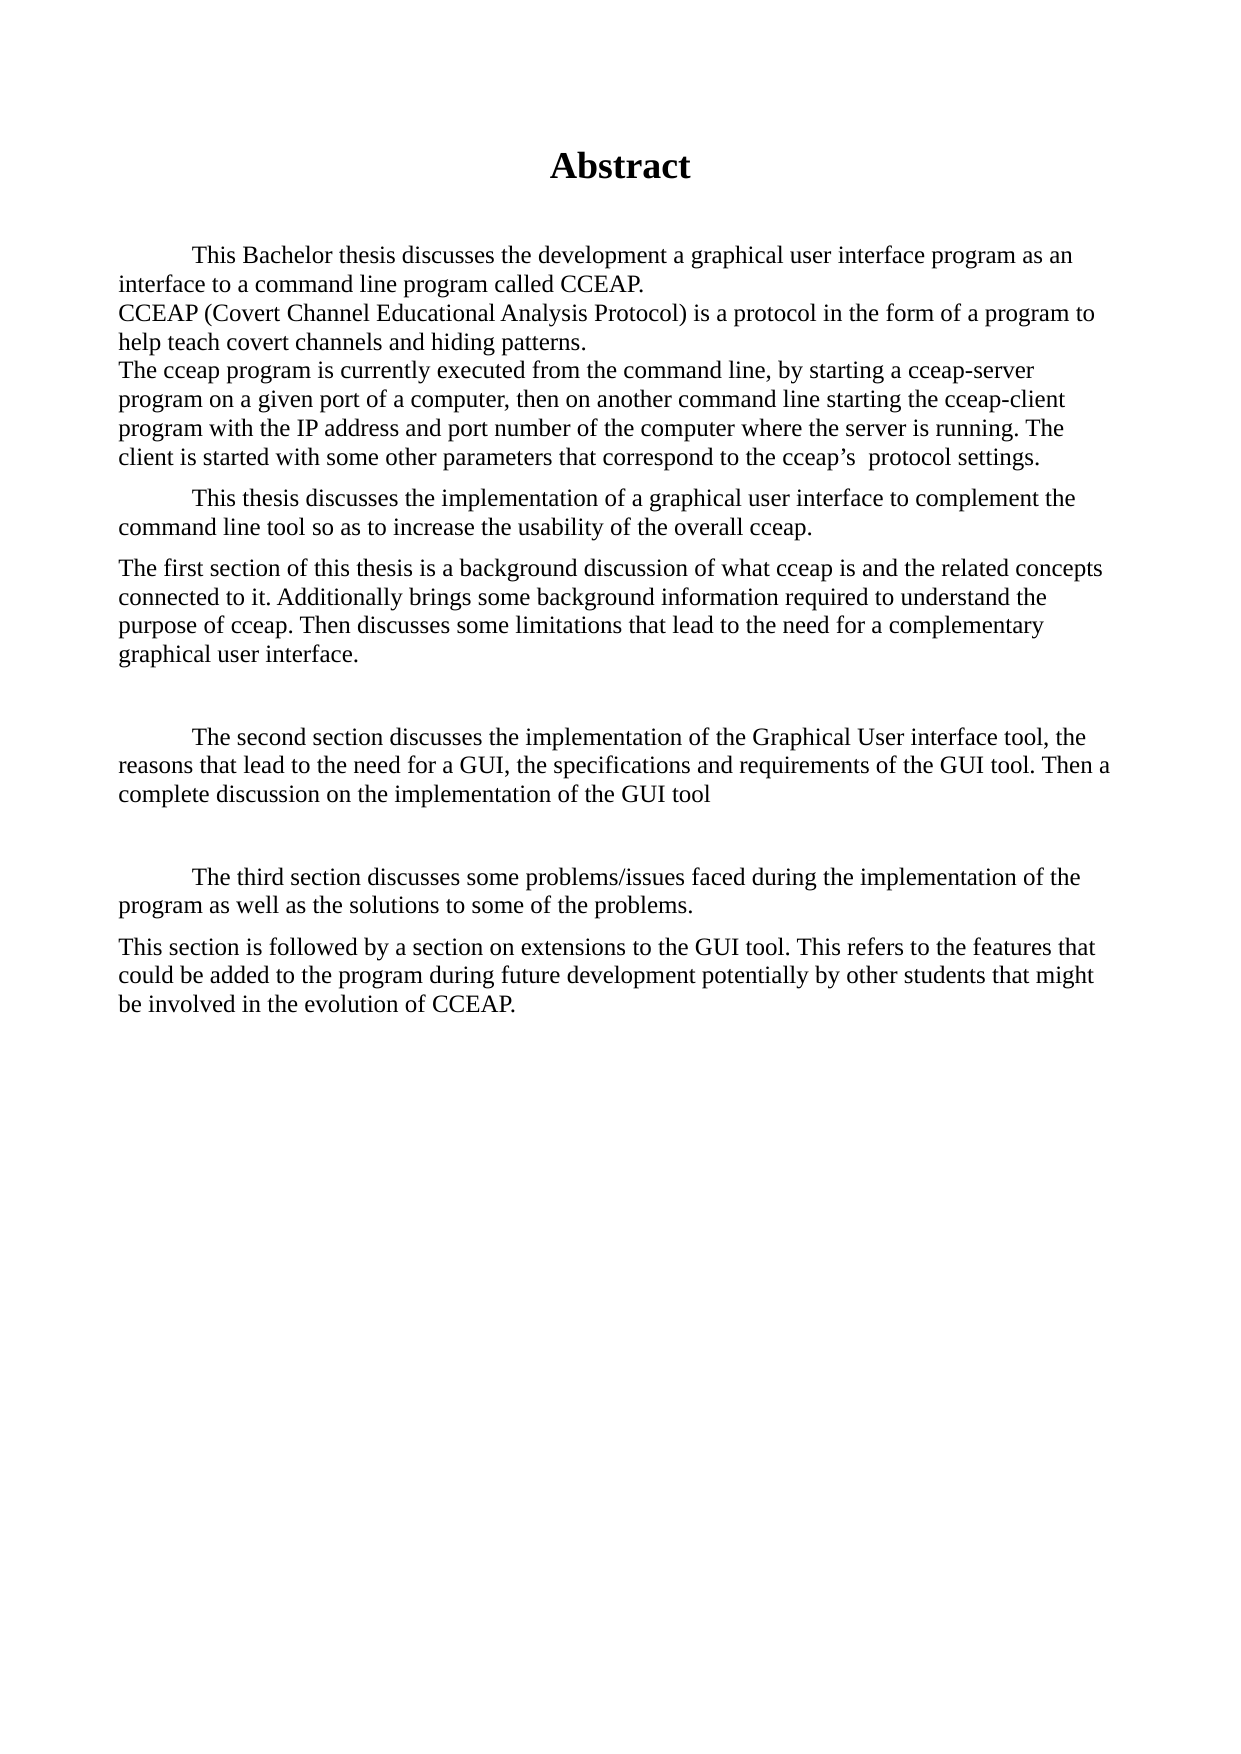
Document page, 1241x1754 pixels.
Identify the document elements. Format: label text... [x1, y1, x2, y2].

text This section is followed by a section on extensions to the GUI tool. This refers to the features that could be added to the program during future development potentially by other students that might be involved in the evolution of CCEAP. [118, 932, 1122, 1018]
text The third section discusses some problems/issues faced during the implementation of the program as well as the solutions to some of the problems. [118, 862, 1122, 919]
subtitle Abstract [118, 143, 1122, 187]
text This thesis discusses the implementation of a graphical user interface to complement the command line tool so as to increase the usability of the overall cceap. [118, 483, 1122, 541]
text The first section of this thesis is a background discussion of what cceap is and the related concepts connected to it. Additionally brings some background information required to understand the purpose of cceap. Then discusses some limitations that lead to the need for a complementary graphical user interface. [118, 553, 1122, 668]
text This Bachelor thesis discusses the development a graphical user interface program as an interface to a command line program called CCEAP. CCEAP (Covert Channel Educational Analysis Protocol) is a protocol in the form of a program to help teach covert channels and hiding patterns. The cceap program is currently executed from the command line, by starting a cceap-server program on a given port of a computer, then on another command line starting the cceap-client program with the IP address and port number of the computer where the server is running. The client is started with some other parameters that correspond to the cceap’s protocol settings. [118, 241, 1122, 471]
text The second section discusses the implementation of the Graphical User interface tool, the reasons that lead to the need for a GUI, the specifications and requirements of the GUI tool. Then a complete discussion on the implementation of the GUI tool [118, 722, 1122, 808]
